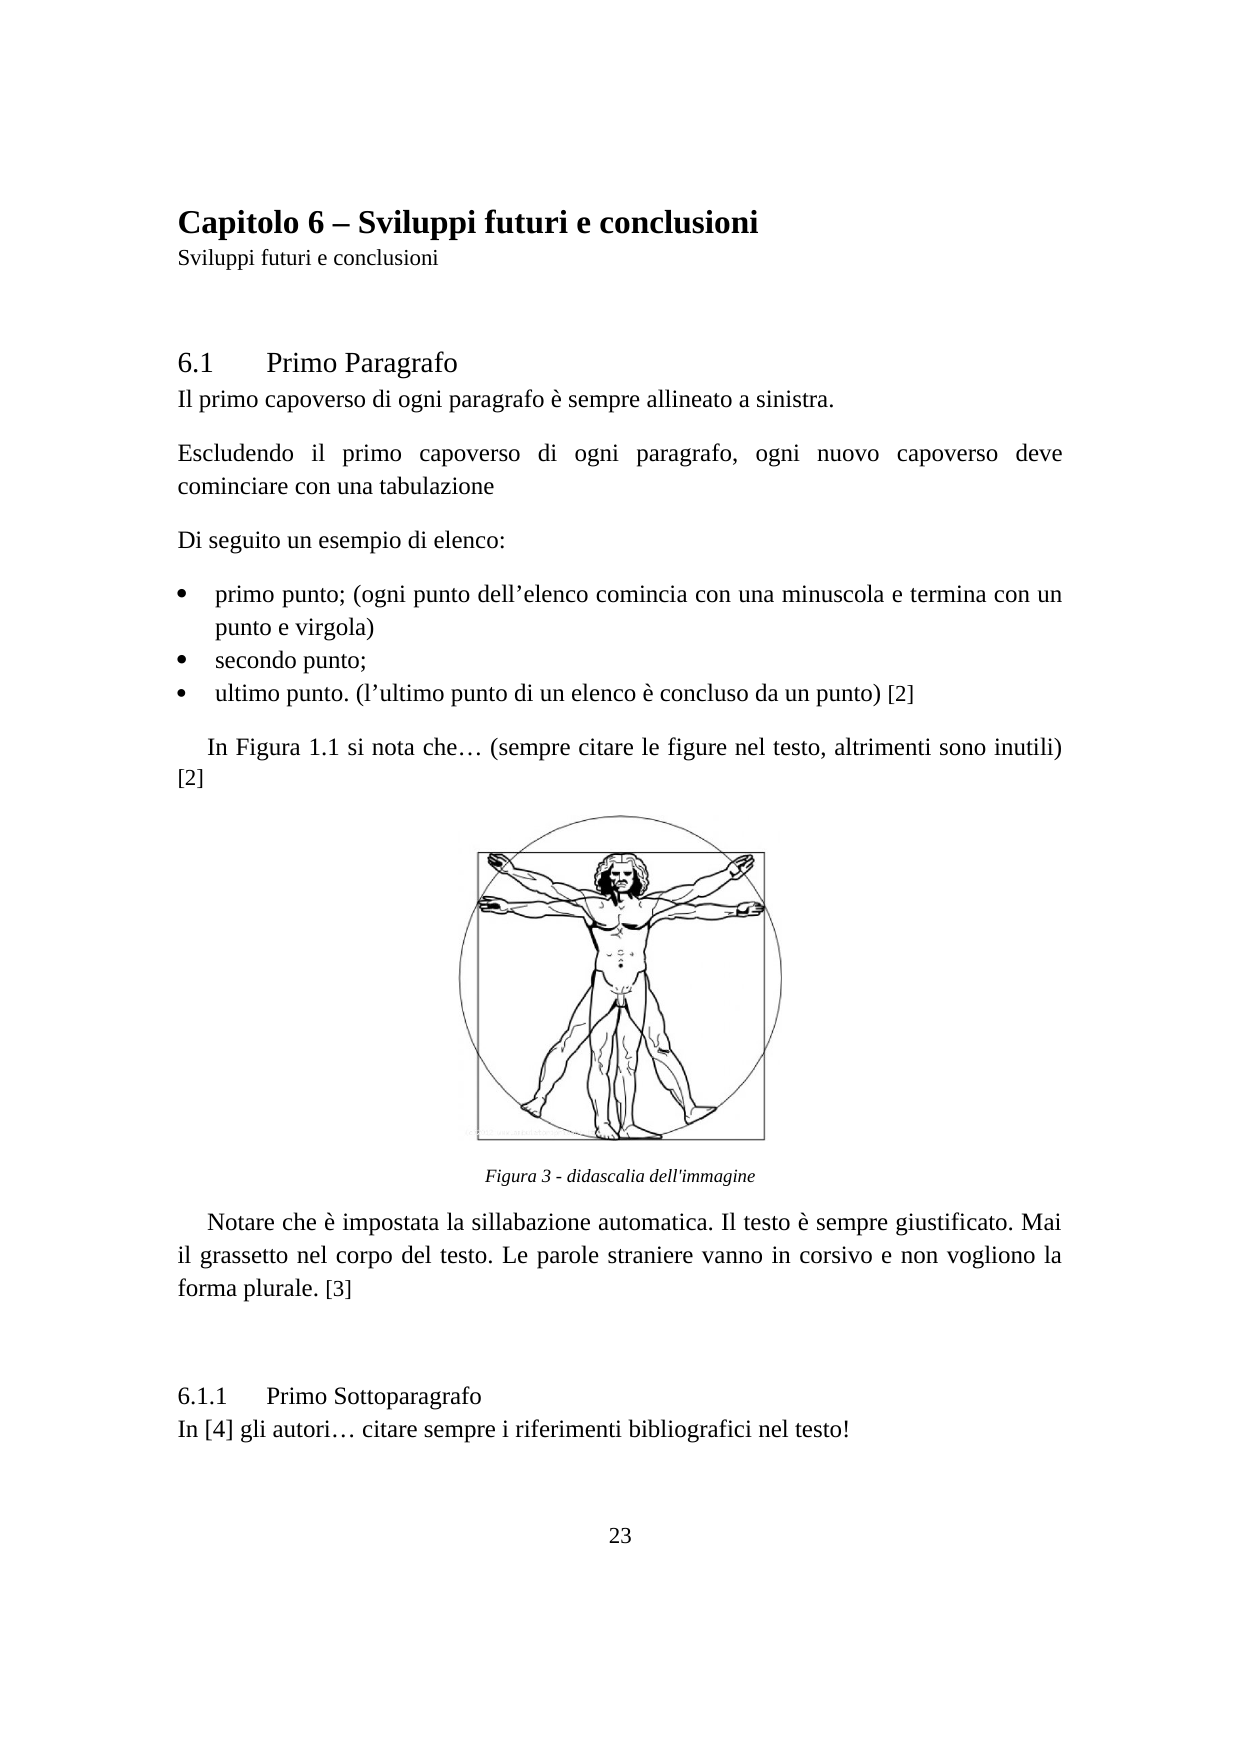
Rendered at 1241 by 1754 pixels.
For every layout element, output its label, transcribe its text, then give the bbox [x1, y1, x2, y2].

text Di seguito un esempio di elenco: [177, 525, 1063, 554]
text Notare che è impostata la sillabazione automatica. Il testo è sempre giustificato. Mai il grassetto nel corpo del testo. Le parole straniere vanno in corsivo e non vogliono la forma plurale. [3] [177, 1207, 1063, 1302]
list ultimo punto. (l’ultimo punto di un elenco è concluso da un punto) [2] [177, 678, 1063, 707]
text In Figura 1.1 si nota che… (sempre citare le figure nel testo, altrimenti sono inutili) [2] [177, 732, 1063, 791]
text Il primo capoverso di ogni paragrafo è sempre allineato a sinistra. [177, 384, 1063, 413]
subtitle 6.1.1 Primo Sottoparagrafo [177, 1381, 1063, 1410]
text Escludendo il primo capoverso di ogni paragrafo, ogni nuovo capoverso deve cominciare con una tabulazione [177, 438, 1063, 500]
subtitle Capitolo 6 – Sviluppi futuri e conclusioni [177, 202, 1063, 241]
picture [458, 815, 782, 1141]
list secondo punto; [177, 645, 1063, 673]
text Sviluppi futuri e conclusioni [177, 243, 1063, 270]
list primo punto; (ogni punto dell’elenco comincia con una minuscola e termina con un punto e virgola) [177, 579, 1063, 641]
subtitle 6.1 Primo Paragrafo [177, 346, 1063, 379]
text In [4] gli autori… citare sempre i riferimenti bibliografici nel testo! [177, 1414, 1063, 1443]
text Figura 3 - didascalia dell'immagine [177, 1165, 1063, 1186]
